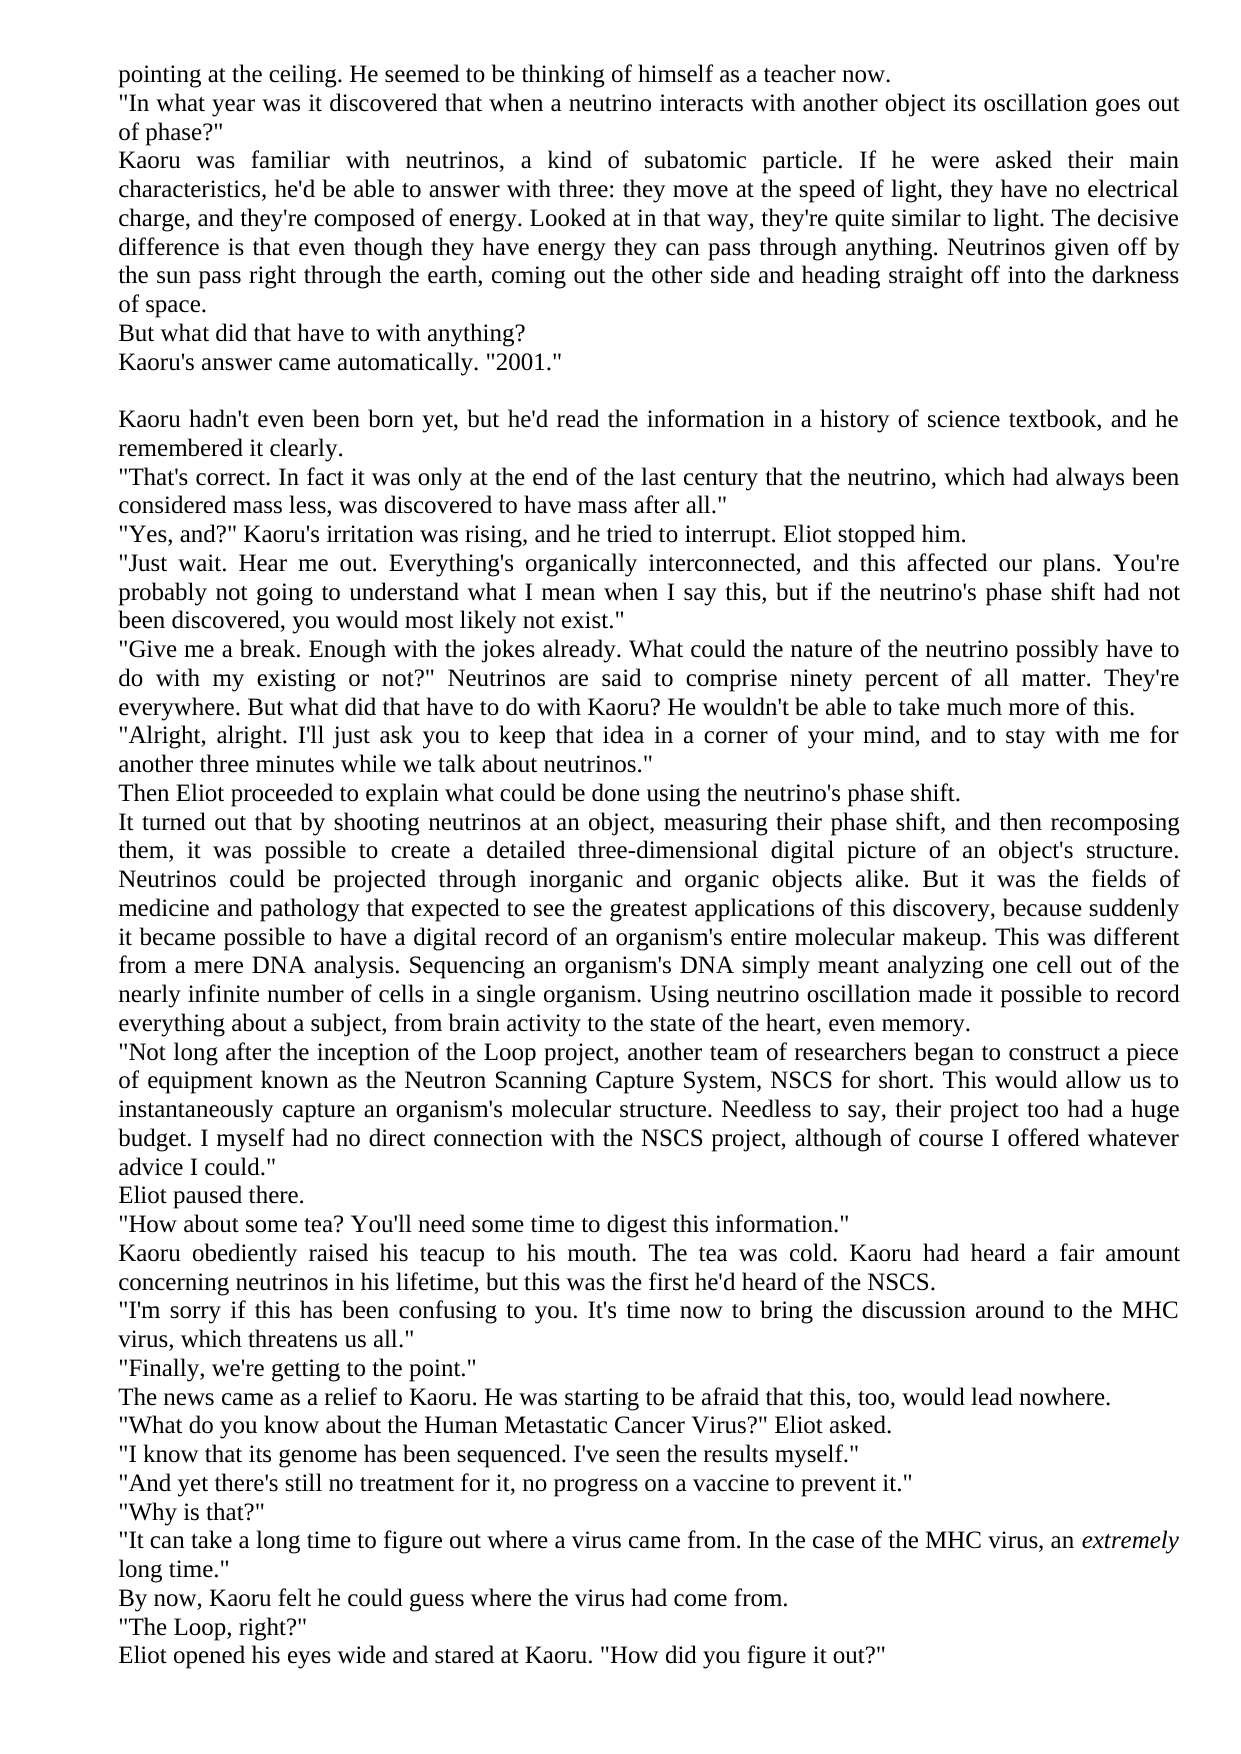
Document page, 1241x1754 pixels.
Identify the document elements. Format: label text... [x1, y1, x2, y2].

text It turned out that by shooting neutrinos at an object, measuring their phase shift, and then recomposing them, it was possible to create a detailed three-dimensional digital picture of an object's structure. Neutrinos could be projected through inorganic and organic objects alike. But it was the fields of medicine and pathology that expected to see the greatest applications of this discovery, because suddenly it became possible to have a digital record of an organism's entire molecular makeup. This was different from a mere DNA analysis. Sequencing an organism's DNA simply meant analyzing one cell out of the nearly infinite number of cells in a single organism. Using neutrino oscillation made it possible to record everything about a subject, from brain activity to the state of the heart, even memory. [118, 807, 1181, 1037]
text Kaoru obediently raised his teacup to his mouth. The tea was cold. Kaoru had heard a fair amount concerning neutrinos in his lifetime, but this was the first he'd heard of the NSCS. [118, 1238, 1181, 1295]
text The news came as a relief to Kaoru. He was starting to be afraid that this, too, would lead nowhere. [118, 1382, 1181, 1410]
text "Not long after the inception of the Loop project, another team of researchers began to construct a piece of equipment known as the Neutron Scanning Capture System, NSCS for short. This would allow us to instantaneously capture an organism's molecular structure. Needless to say, their project too had a huge budget. I myself had no direct connection with the NSCS project, although of course I offered whatever advice I could." [118, 1037, 1181, 1180]
text Kaoru's answer came automatically. "2001." [118, 347, 1181, 375]
text "I'm sorry if this has been confusing to you. It's time now to bring the discussion around to the MHC virus, which threatens us all." [118, 1295, 1181, 1353]
text "That's correct. In fact it was only at the end of the last century that the neutrino, which had always been considered mass less, was discovered to have mass after all." [118, 462, 1181, 519]
text But what did that have to with anything? [118, 318, 1181, 347]
text "I know that its genome has been sequenced. I've seen the results myself." [118, 1439, 1181, 1468]
text By now, Kaoru felt he could guess where the virus had come from. [118, 1583, 1181, 1612]
text Kaoru was familiar with neutrinos, a kind of subatomic particle. If he were asked their main characteristics, he'd be able to answer with three: they move at the speed of light, they have no electrical charge, and they're composed of energy. Looked at in that way, they're quite similar to light. The decisive difference is that even though they have energy they can pass through anything. Neutrinos given off by the sun pass right through the earth, coming out the other side and heading straight off into the darkness of space. [118, 145, 1181, 318]
text "In what year was it discovered that when a neutrino interacts with another object its oscillation goes out of phase?" [118, 88, 1181, 145]
text Kaoru hadn't even been born yet, but he'd read the information in a history of science textbook, and he remembered it clearly. [118, 404, 1181, 462]
text "Why is that?" [118, 1497, 1181, 1525]
text "Just wait. Hear me out. Everything's organically interconnected, and this affected our plans. You're probably not going to understand what I mean when I say this, but if the neutrino's phase shift had not been discovered, you would most likely not exist." [118, 548, 1181, 634]
text "Give me a break. Enough with the jokes already. What could the nature of the neutrino possibly have to do with my existing or not?" Neutrinos are said to comprise ninety percent of all matter. They're everywhere. But what did that have to do with Kaoru? He wouldn't be able to take much more of this. [118, 634, 1181, 720]
text "How about some tea? You'll need some time to digest this information." [118, 1209, 1181, 1238]
text "Alright, alright. I'll just ask you to keep that idea in a corner of your mind, and to stay with me for another three minutes while we talk about neutrinos." [118, 720, 1181, 778]
text "It can take a long time to figure out where a virus came from. In the case of the MHC virus, an extremely long time." [118, 1525, 1181, 1583]
text Eliot opened his eyes wide and stared at Kaoru. "How did you figure it out?" [118, 1640, 1181, 1669]
text "What do you know about the Human Metastatic Cancer Virus?" Eliot asked. [118, 1410, 1181, 1439]
text "Finally, we're getting to the point." [118, 1353, 1181, 1382]
text Eliot paused there. [118, 1180, 1181, 1209]
text pointing at the ceiling. He seemed to be thinking of himself as a teacher now. [118, 59, 1181, 88]
text "And yet there's still no treatment for it, no progress on a vaccine to prevent it." [118, 1468, 1181, 1497]
text Then Eliot proceeded to explain what could be done using the neutrino's phase shift. [118, 778, 1181, 807]
text "The Loop, right?" [118, 1612, 1181, 1640]
text "Yes, and?" Kaoru's irritation was rising, and he tried to interrupt. Eliot stopped him. [118, 519, 1181, 548]
